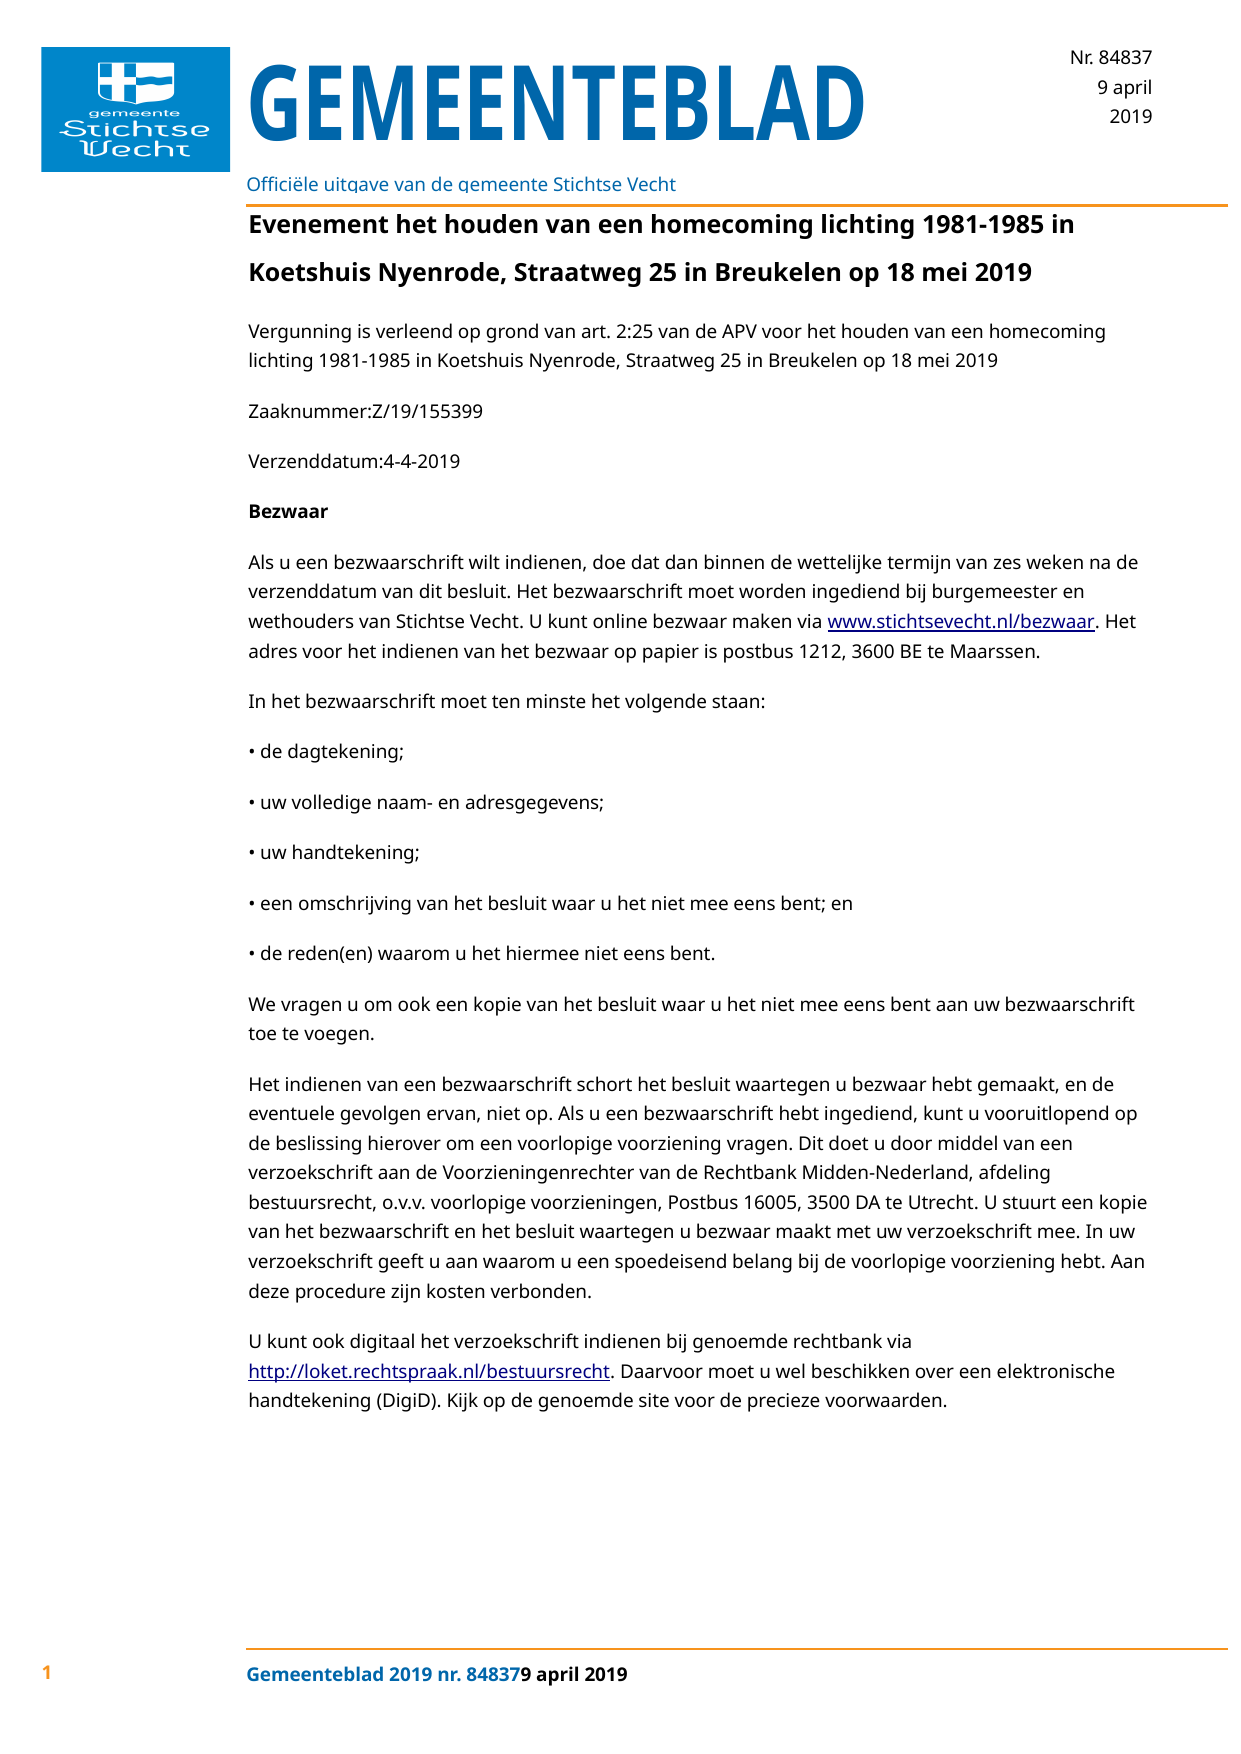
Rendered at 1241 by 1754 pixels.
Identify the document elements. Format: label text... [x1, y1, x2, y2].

text Verzenddatum:4-4-2019 [248, 448, 1152, 474]
text • de reden(en) waarom u het hiermee niet eens bent. [248, 940, 1152, 966]
text Bezwaar [248, 499, 1152, 524]
text We vragen u om ook een kopie van het besluit waar u het niet mee eens bent aan uw bezwaarschrift toe te voegen. [248, 991, 1152, 1046]
text Als u een bezwaarschrift wilt indienen, doe dat dan binnen de wettelijke termijn van zes weken na de verzenddatum van dit besluit. Het bezwaarschrift moet worden ingediend bij burgemeester en wethouders van Stichtse Vecht. U kunt online bezwaar maken via www.stichtsevecht.nl/bezwaar. Het adres voor het indienen van het bezwaar op papier is postbus 1212, 3600 BE te Maarssen. [248, 549, 1152, 664]
text • uw handtekening; [248, 839, 1152, 865]
text In het bezwaarschrift moet ten minste het volgende staan: [248, 688, 1152, 714]
text Vergunning is verleend op grond van art. 2:25 van de APV voor het houden van een homecoming lichting 1981-1985 in Koetshuis Nyenrode, Straatweg 25 in Breukelen op 18 mei 2019 [248, 318, 1152, 373]
text • een omschrijving van het besluit waar u het niet mee eens bent; en [248, 890, 1152, 916]
text Het indienen van een bezwaarschrift schort het besluit waartegen u bezwaar hebt gemaakt, en de eventuele gevolgen ervan, niet op. Als u een bezwaarschrift hebt ingediend, kunt u vooruitlopend op de beslissing hierover om een voorlopige voorziening vragen. Dit doet u door middel van een verzoekschrift aan de Voorzieningenrechter van de Rechtbank Midden-Nederland, afdeling bestuursrecht, o.v.v. voorlopige voorzieningen, Postbus 16005, 3500 DA te Utrecht. U stuurt een kopie van het bezwaarschrift en het besluit waartegen u bezwaar maakt met uw verzoekschrift mee. In uw verzoekschrift geeft u aan waarom u een spoedeisend belang bij de voorlopige voorziening hebt. Aan deze procedure zijn kosten verbonden. [248, 1071, 1152, 1304]
text Evenement het houden van een homecoming lichting 1981-1985 in Koetshuis Nyenrode, Straatweg 25 in Breukelen op 18 mei 2019 [248, 207, 1152, 288]
text • uw volledige naam- en adresgegevens; [248, 789, 1152, 815]
text U kunt ook digitaal het verzoekschrift indienen bij genoemde rechtbank via http://loket.rechtspraak.nl/bestuursrecht. Daarvoor moet u wel beschikken over een elektronische handtekening (DigiD). Kijk op de genoemde site voor de precieze voorwaarden. [248, 1328, 1152, 1413]
picture [99, 63, 135, 101]
text Zaaknummer:Z/19/155399 [248, 398, 1152, 424]
text • de dagtekening; [248, 739, 1152, 764]
picture [137, 63, 174, 103]
